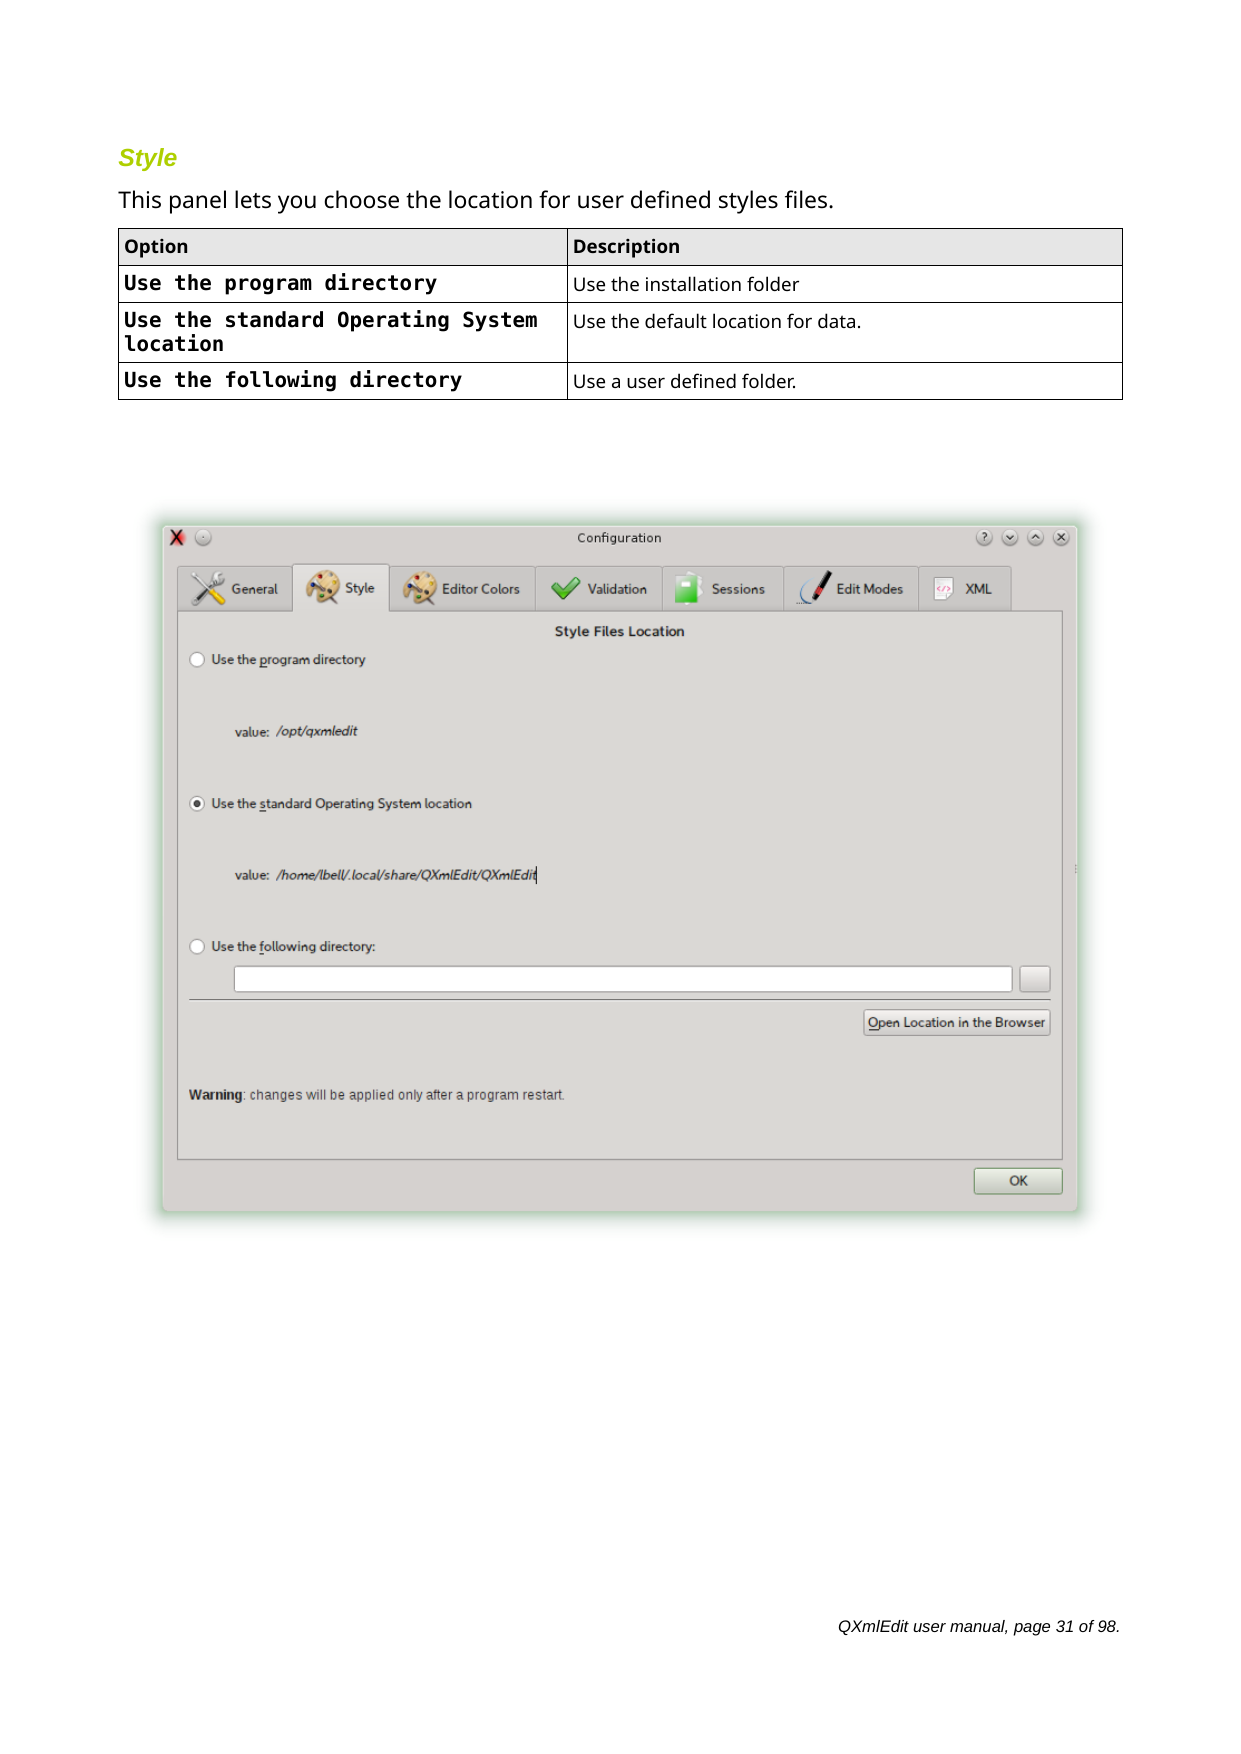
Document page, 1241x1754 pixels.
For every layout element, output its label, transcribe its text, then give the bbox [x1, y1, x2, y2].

text This panel lets you choose the location for user defined styles files. [118, 184, 1122, 215]
table_header Option [119, 229, 567, 265]
table_cell Use the installation folder [568, 266, 1122, 302]
table_header Description [568, 229, 1122, 265]
table_cell Use the following directory [119, 363, 567, 399]
table_cell Use the default location for data. [568, 303, 1122, 362]
table_cell Use the program directory [119, 266, 567, 302]
subtitle Style [118, 143, 1122, 172]
table_cell Use the standard Operating System location [119, 303, 567, 362]
picture [118, 482, 1122, 1256]
table_cell Use a user defined folder. [568, 363, 1122, 399]
